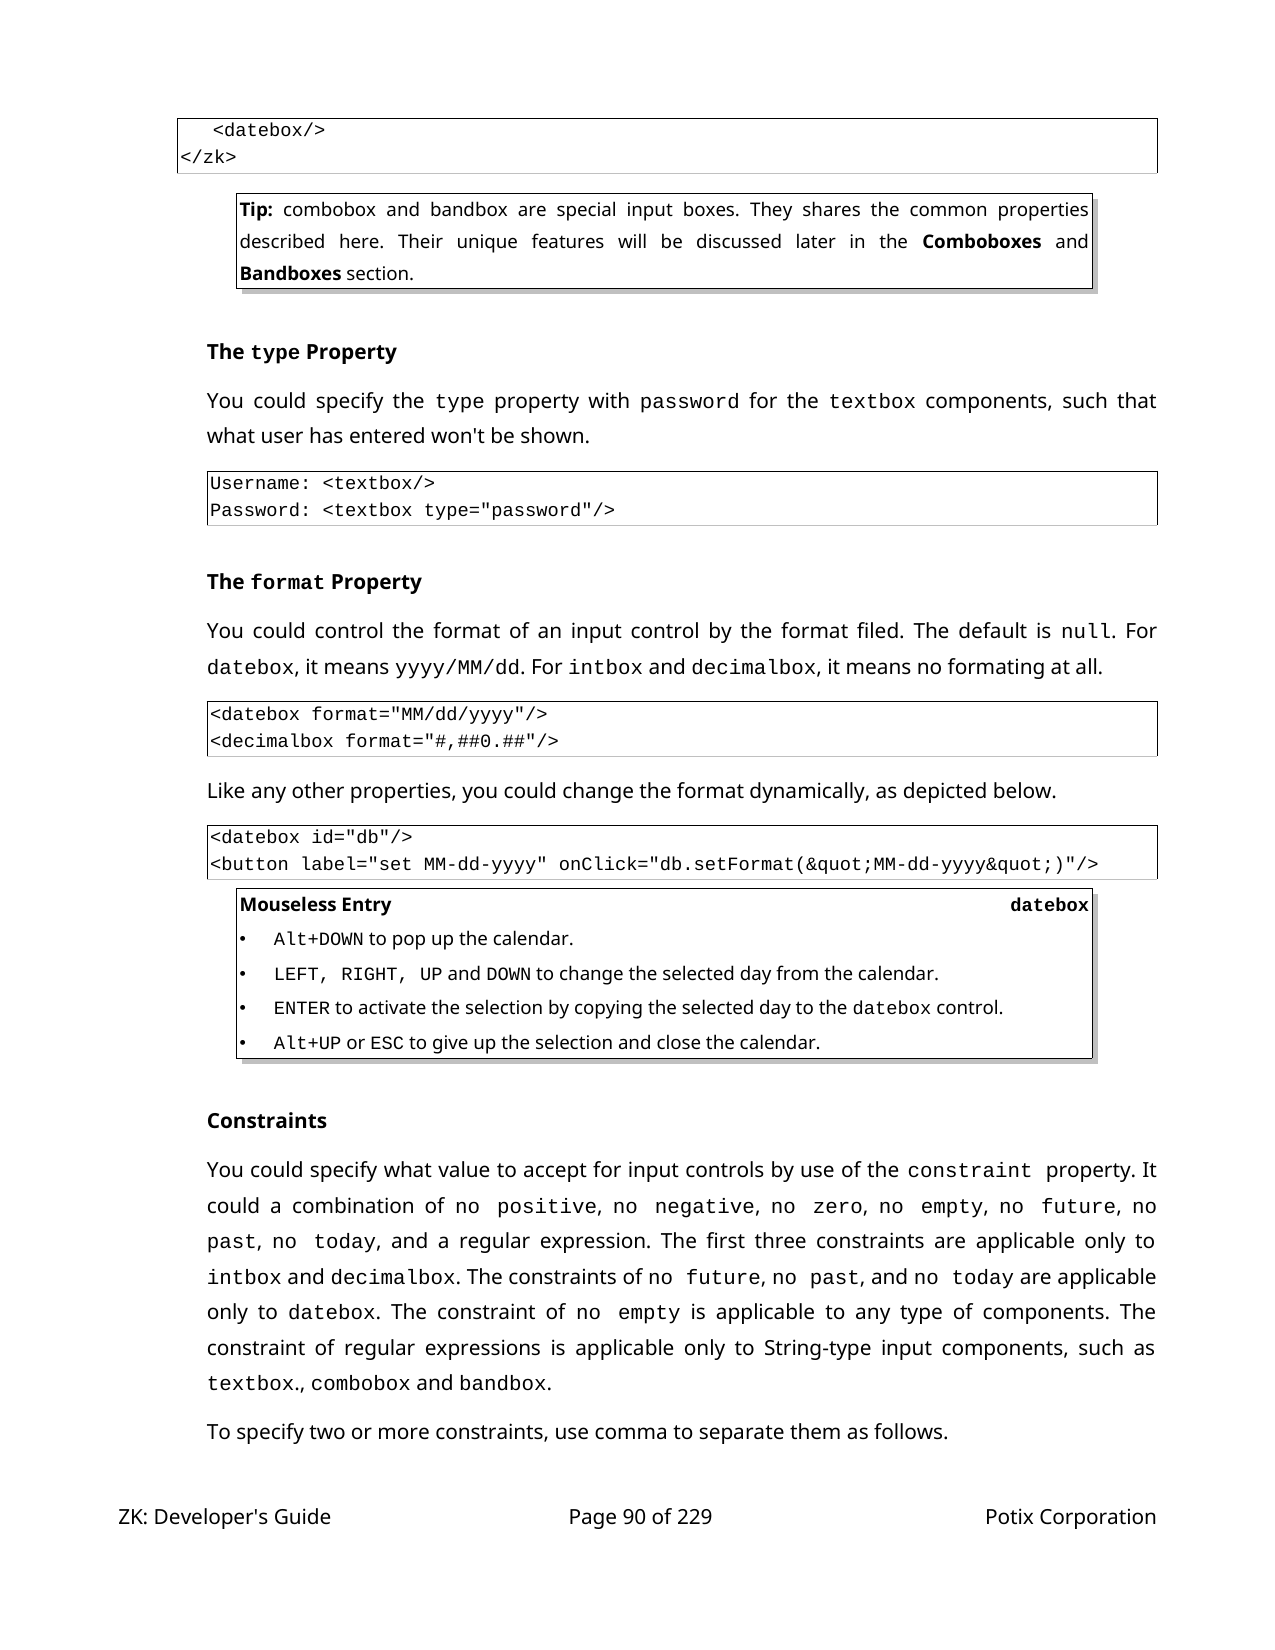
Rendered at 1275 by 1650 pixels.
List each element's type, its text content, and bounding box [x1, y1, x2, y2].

list Alt+UP or ESC to give up the selection and close the calendar. [237, 1026, 1092, 1058]
list LEFT, RIGHT, UP and DOWN to change the selected day from the calendar. [237, 957, 1092, 986]
text </zk> [178, 145, 1157, 173]
text You could specify the type property with password for the textbox components, such that what user has entered won't be shown. [207, 386, 1157, 450]
text You could specify what value to accept for input controls by use of the constraint property. It could a combination of no positive, no negative, no zero, no empty, no future, no past, no today, and a regular expression. The first three constraints are applicable only to intbox and decimalbox. The constraints of no future, no past, and no today are applicable only to datebox. The constraint of no empty is applicable to any type of components. The constraint of regular expressions is applicable only to String-type input components, such as textbox., combobox and bandbox. [207, 1155, 1157, 1397]
text Tip: combobox and bandbox are special input boxes. They shares the common properties described here. Their unique features will be discussed later in the Comboboxes and Bandboxes section. [237, 194, 1092, 288]
subtitle Constraints [207, 1107, 1157, 1135]
text <decimalbox format="#,##0.##"/> [208, 728, 1157, 756]
text Like any other properties, you could change the format dynamically, as depicted below. [207, 776, 1157, 805]
text <datebox format="MM/dd/yyyy"/> [208, 702, 1157, 726]
subtitle The type Property [207, 337, 1157, 366]
text You could control the format of an input control by the format filed. The default is null. For datebox, it means yyyy/MM/dd. For intbox and decimalbox, it means no formating at all. [207, 617, 1157, 681]
list ENTER to activate the selection by copying the selected day to the datebox control. [237, 992, 1092, 1021]
text <datebox/> [178, 119, 1157, 142]
text To specify two or more constraints, use comma to separate them as follows. [207, 1417, 1157, 1446]
text <datebox id="db"/> <button label="set MM-dd-yyyy" onClick="db.setFormat(&quot;MM-dd-yyyy&quot;)"/> [208, 826, 1157, 879]
text Mouseless Entry datebox [237, 889, 1092, 917]
text Username: <textbox/> [208, 472, 1157, 495]
subtitle The format Property [207, 567, 1157, 596]
text Password: <textbox type="password"/> [208, 498, 1157, 525]
list Alt+DOWN to pop up the calendar. [237, 923, 1092, 951]
